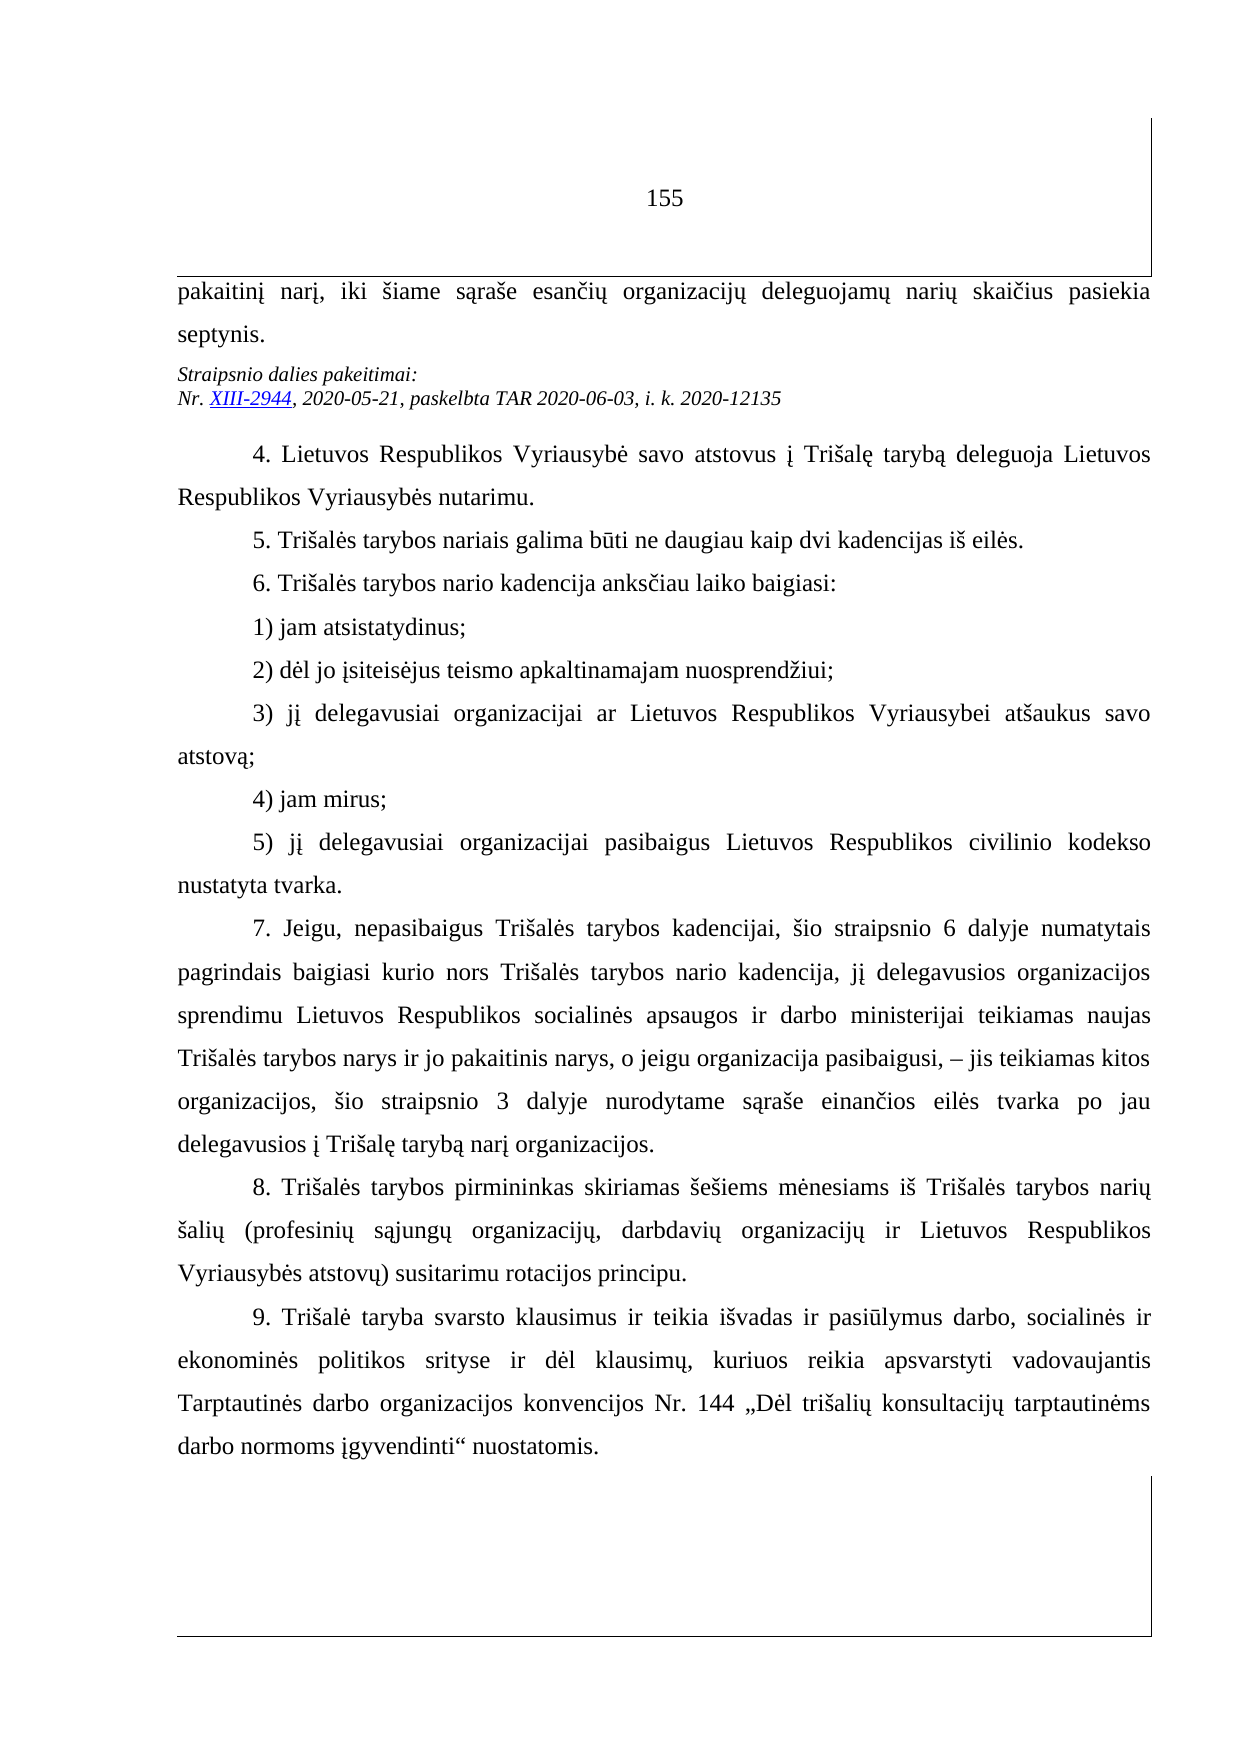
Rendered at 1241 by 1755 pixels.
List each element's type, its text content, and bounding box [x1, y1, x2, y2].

text Nr. XIII-2944, 2020-05-21, paskelbta TAR 2020-06-03, i. k. 2020-12135 [177, 386, 1152, 410]
text pakaitinį narį, iki šiame sąraše esančių organizacijų deleguojamų narių skaičius pasiekia septynis. [177, 276, 1152, 348]
text 2) dėl jo įsiteisėjus teismo apkaltinamajam nuosprendžiui; [177, 655, 1152, 683]
text 6. Trišalės tarybos nario kadencija anksčiau laiko baigiasi: [177, 568, 1152, 597]
text 5) jį delegavusiai organizacijai pasibaigus Lietuvos Respublikos civilinio kodekso nustatyta tvarka. [177, 827, 1152, 899]
text 9. Trišalė taryba svarsto klausimus ir teikia išvadas ir pasiūlymus darbo, socialinės ir ekonominės politikos srityse ir dėl klausimų, kuriuos reikia apsvarstyti vadovaujantis Tarptautinės darbo organizacijos konvencijos Nr. 144 „Dėl trišalių konsultacijų tarptautinėms darbo normoms įgyvendinti“ nuostatomis. [177, 1302, 1152, 1460]
text Straipsnio dalies pakeitimai: [177, 362, 1152, 386]
text 5. Trišalės tarybos nariais galima būti ne daugiau kaip dvi kadencijas iš eilės. [177, 525, 1152, 554]
text 4) jam mirus; [177, 784, 1152, 813]
text 1) jam atsistatydinus; [177, 612, 1152, 640]
text 4. Lietuvos Respublikos Vyriausybė savo atstovus į Trišalę tarybą deleguoja Lietuvos Respublikos Vyriausybės nutarimu. [177, 439, 1152, 511]
text 3) jį delegavusiai organizacijai ar Lietuvos Respublikos Vyriausybei atšaukus savo atstovą; [177, 698, 1152, 770]
text 8. Trišalės tarybos pirmininkas skiriamas šešiems mėnesiams iš Trišalės tarybos narių šalių (profesinių sąjungų organizacijų, darbdavių organizacijų ir Lietuvos Respublikos Vyriausybės atstovų) susitarimu rotacijos principu. [177, 1172, 1152, 1287]
text 7. Jeigu, nepasibaigus Trišalės tarybos kadencijai, šio straipsnio 6 dalyje numatytais pagrindais baigiasi kurio nors Trišalės tarybos nario kadencija, jį delegavusios organizacijos sprendimu Lietuvos Respublikos socialinės apsaugos ir darbo ministerijai teikiamas naujas Trišalės tarybos narys ir jo pakaitinis narys, o jeigu organizacija pasibaigusi, – jis teikiamas kitos organizacijos, šio straipsnio 3 dalyje nurodytame sąraše einančios eilės tvarka po jau delegavusios į Trišalę tarybą narį organizacijos. [177, 913, 1152, 1158]
